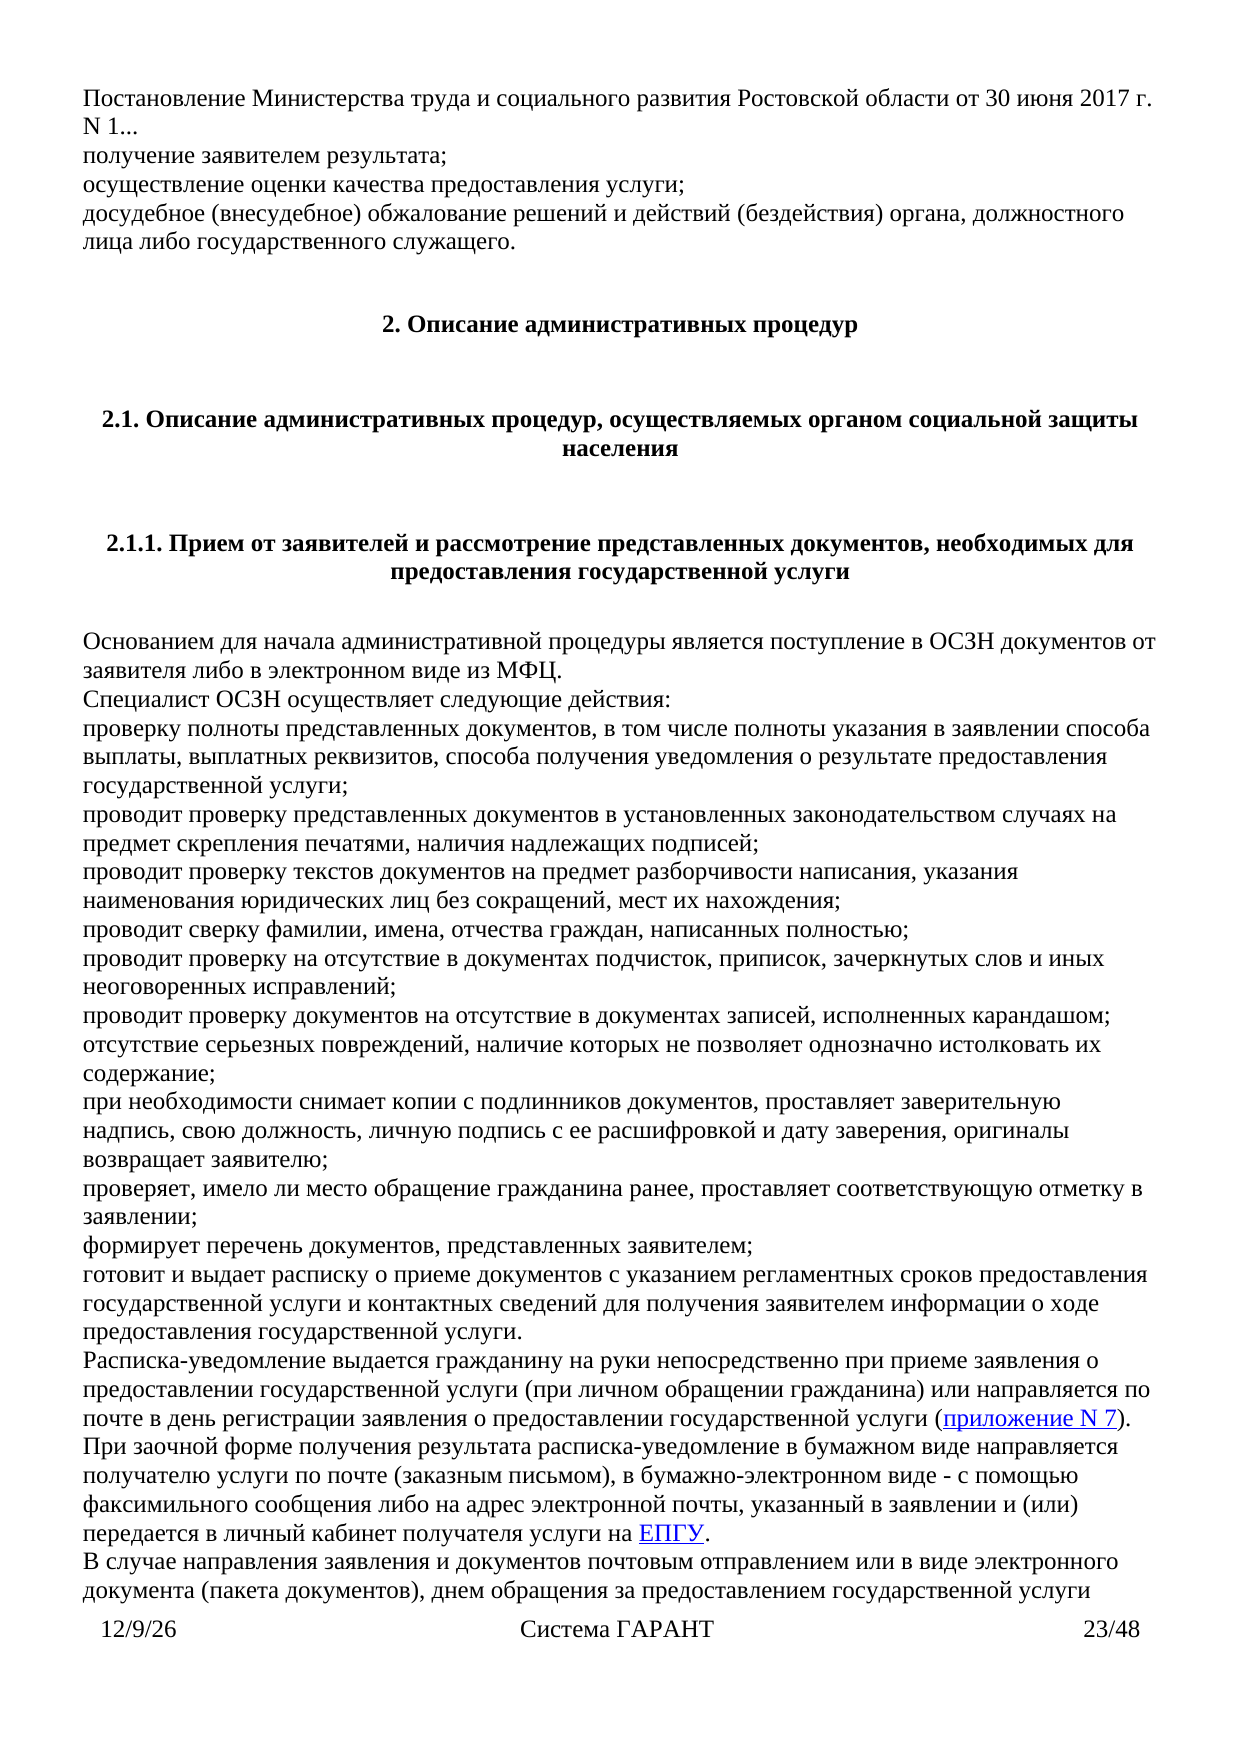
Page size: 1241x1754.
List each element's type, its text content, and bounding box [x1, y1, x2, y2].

subtitle 2. Описание административных процедур [83, 309, 1157, 338]
text досудебное (внесудебное) обжалование решений и действий (бездействия) органа, должностного лица либо государственного служащего. [83, 198, 1157, 255]
text проводит проверку представленных документов в установленных законодательством случаях на предмет скрепления печатями, наличия надлежащих подписей; [83, 799, 1157, 856]
text проводит сверку фамилии, имена, отчества граждан, написанных полностью; [83, 914, 1157, 943]
text проверяет, имело ли место обращение гражданина ранее, проставляет соответствующую отметку в заявлении; [83, 1173, 1157, 1230]
text осуществление оценки качества предоставления услуги; [83, 169, 1157, 198]
text проверку полноты представленных документов, в том числе полноты указания в заявлении способа выплаты, выплатных реквизитов, способа получения уведомления о результате предоставления государственной услуги; [83, 713, 1157, 799]
text получение заявителем результата; [83, 140, 1157, 169]
text при необходимости снимает копии с подлинников документов, проставляет заверительную надпись, свою должность, личную подпись с ее расшифровкой и дату заверения, оригиналы возвращает заявителю; [83, 1086, 1157, 1173]
subtitle 2.1.1. Прием от заявителей и рассмотрение представленных документов, необходимых для предоставления государственной услуги [83, 528, 1157, 585]
subtitle 2.1. Описание административных процедур, осуществляемых органом социальной защиты населения [83, 404, 1157, 461]
text формирует перечень документов, представленных заявителем; [83, 1230, 1157, 1259]
text проводит проверку текстов документов на предмет разборчивости написания, указания наименования юридических лиц без сокращений, мест их нахождения; [83, 856, 1157, 914]
text При заочной форме получения результата расписка-уведомление в бумажном виде направляется получателю услуги по почте (заказным письмом), в бумажно-электронном виде - с помощью факсимильного сообщения либо на адрес электронной почты, указанный в заявлении и (или) передается в личный кабинет получателя услуги на ЕПГУ. [83, 1431, 1157, 1546]
text проводит проверку на отсутствие в документах подчисток, приписок, зачеркнутых слов и иных неоговоренных исправлений; [83, 943, 1157, 1000]
text Расписка-уведомление выдается гражданину на руки непосредственно при приеме заявления о предоставлении государственной услуги (при личном обращении гражданина) или направляется по почте в день регистрации заявления о предоставлении государственной услуги (приложение N 7). [83, 1345, 1157, 1431]
text проводит проверку документов на отсутствие в документах записей, исполненных карандашом; отсутствие серьезных повреждений, наличие которых не позволяет однозначно истолковать их содержание; [83, 1000, 1157, 1086]
text готовит и выдает расписку о приеме документов с указанием регламентных сроков предоставления государственной услуги и контактных сведений для получения заявителем информации о ходе предоставления государственной услуги. [83, 1259, 1157, 1345]
text В случае направления заявления и документов почтовым отправлением или в виде электронного документа (пакета документов), днем обращения за предоставлением государственной услуги [83, 1546, 1157, 1604]
text Специалист ОСЗН осуществляет следующие действия: [83, 684, 1157, 713]
text Основанием для начала административной процедуры является поступление в ОСЗН документов от заявителя либо в электронном виде из МФЦ. [83, 626, 1157, 684]
